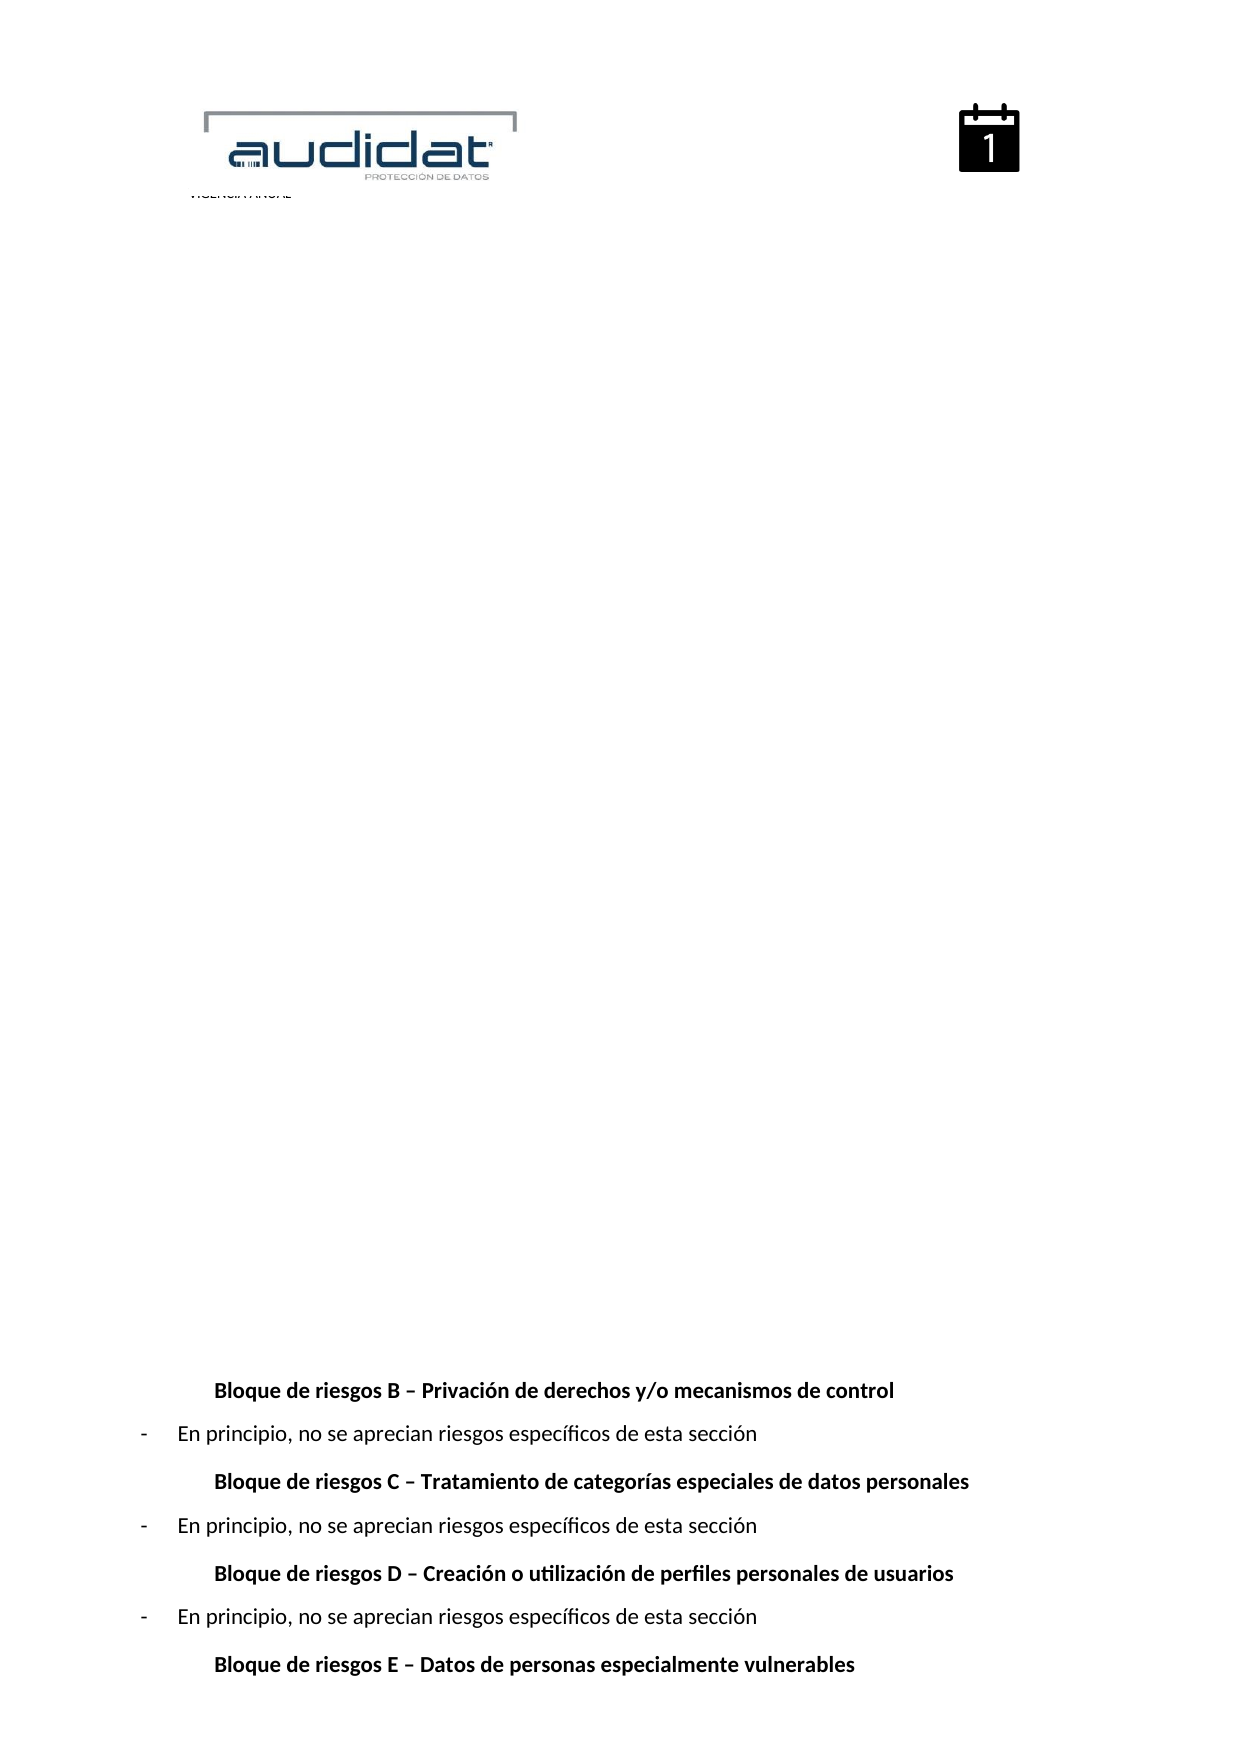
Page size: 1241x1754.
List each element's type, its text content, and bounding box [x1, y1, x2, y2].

list En principio, no se aprecian riesgos específicos de esta sección [140, 1602, 1064, 1630]
list En principio, no se aprecian riesgos específicos de esta sección [140, 1419, 1064, 1447]
text Bloque de riesgos C – Tratamiento de categorías especiales de datos personales [214, 1467, 1064, 1495]
text Bloque de riesgos D – Creación o utilización de perfiles personales de usuarios [214, 1559, 1064, 1587]
list En principio, no se aprecian riesgos específicos de esta sección [140, 1511, 1064, 1539]
text Bloque de riesgos B – Privación de derechos y/o mecanismos de control [214, 1376, 1064, 1404]
text Bloque de riesgos E – Datos de personas especialmente vulnerables [214, 1650, 1064, 1678]
